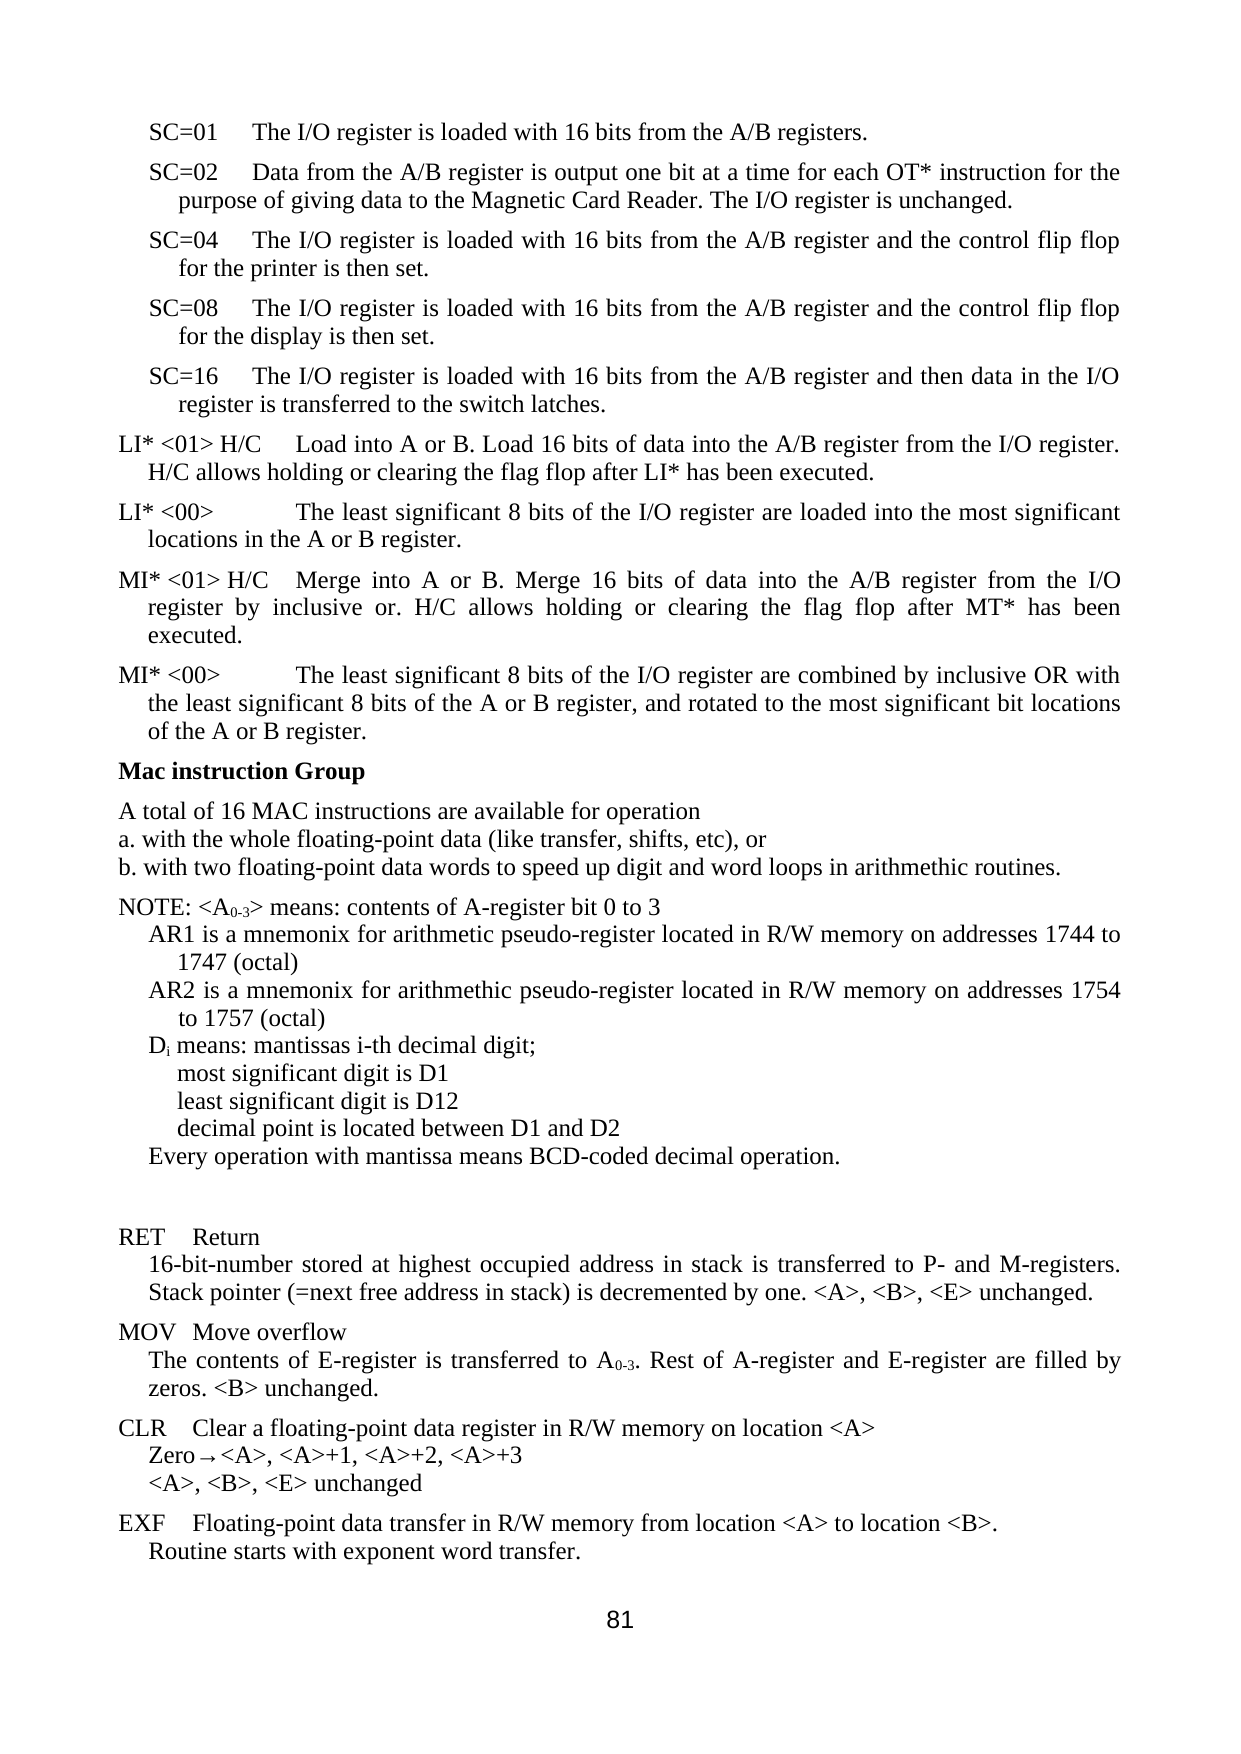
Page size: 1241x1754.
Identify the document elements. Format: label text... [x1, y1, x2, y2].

text MI* <00> The least significant 8 bits of the I/O register are combined by inclusive OR with the least significant 8 bits of the A or B register, and rotated to the most significant bit locations of the A or B register. [118, 661, 1122, 744]
text a. with the whole floating-point data (like transfer, shifts, etc), or [118, 825, 1122, 853]
text Every operation with mantissa means BCD-coded decimal operation. [148, 1142, 1122, 1170]
text RET Return [118, 1223, 1122, 1250]
text SC=04 The I/O register is loaded with 16 bits from the A/B register and the control flip flop for the printer is then set. [148, 226, 1122, 282]
text Routine starts with exponent word transfer. [148, 1537, 1122, 1565]
text AR1 is a mnemonix for arithmetic pseudo-register located in R/W memory on addresses 1744 to 1747 (octal) [148, 921, 1122, 976]
text most significant digit is D1 [177, 1059, 1122, 1087]
text LI* <01> H/C Load into A or B. Load 16 bits of data into the A/B register from the I/O register. H/C allows holding or clearing the flag flop after LI* has been executed. [118, 430, 1122, 485]
text b. with two floating-point data words to speed up digit and word loops in arithmethic routines. [118, 853, 1122, 880]
text Zero→<A>, <A>+1, <A>+2, <A>+3 [148, 1442, 1122, 1469]
text 16-bit-number stored at highest occupied address in stack is transferred to P- and M-registers. Stack pointer (=next free address in stack) is decremented by one. <A>, <B>, <E> unchanged. [148, 1250, 1122, 1306]
text AR2 is a mnemonix for arithmethic pseudo-register located in R/W memory on addresses 1754 to 1757 (octal) [148, 976, 1122, 1031]
text LI* <00> The least significant 8 bits of the I/O register are loaded into the most significant locations in the A or B register. [118, 498, 1122, 553]
text SC=02 Data from the A/B register is output one bit at a time for each OT* instruction for the purpose of giving data to the Magnetic Card Reader. The I/O register is unchanged. [148, 158, 1122, 214]
text Di means: mantissas i-th decimal digit; [148, 1031, 1122, 1059]
text SC=16 The I/O register is loaded with 16 bits from the A/B register and then data in the I/O register is transferred to the switch latches. [148, 362, 1122, 417]
text least significant digit is D12 [177, 1087, 1122, 1114]
text A total of 16 MAC instructions are available for operation [118, 797, 1122, 825]
text NOTE: <A0-3> means: contents of A-register bit 0 to 3 [118, 893, 1122, 921]
text <A>, <B>, <E> unchanged [148, 1469, 1122, 1497]
text EXF Floating-point data transfer in R/W memory from location <A> to location <B>. [118, 1509, 1122, 1537]
text MI* <01> H/C Merge into A or B. Merge 16 bits of data into the A/B register from the I/O register by inclusive or. H/C allows holding or clearing the flag flop after MT* has been executed. [118, 566, 1122, 649]
text SC=01 The I/O register is loaded with 16 bits from the A/B registers. [148, 118, 1122, 146]
text The contents of E-register is transferred to A0-3. Rest of A-register and E-register are filled by zeros. <B> unchanged. [148, 1346, 1122, 1401]
text decimal point is located between D1 and D2 [177, 1114, 1122, 1142]
text MOV Move overflow [118, 1318, 1122, 1346]
text SC=08 The I/O register is loaded with 16 bits from the A/B register and the control flip flop for the display is then set. [148, 294, 1122, 349]
text CLR Clear a floating-point data register in R/W memory on location <A> [118, 1414, 1122, 1442]
text Mac instruction Group [118, 757, 1122, 785]
